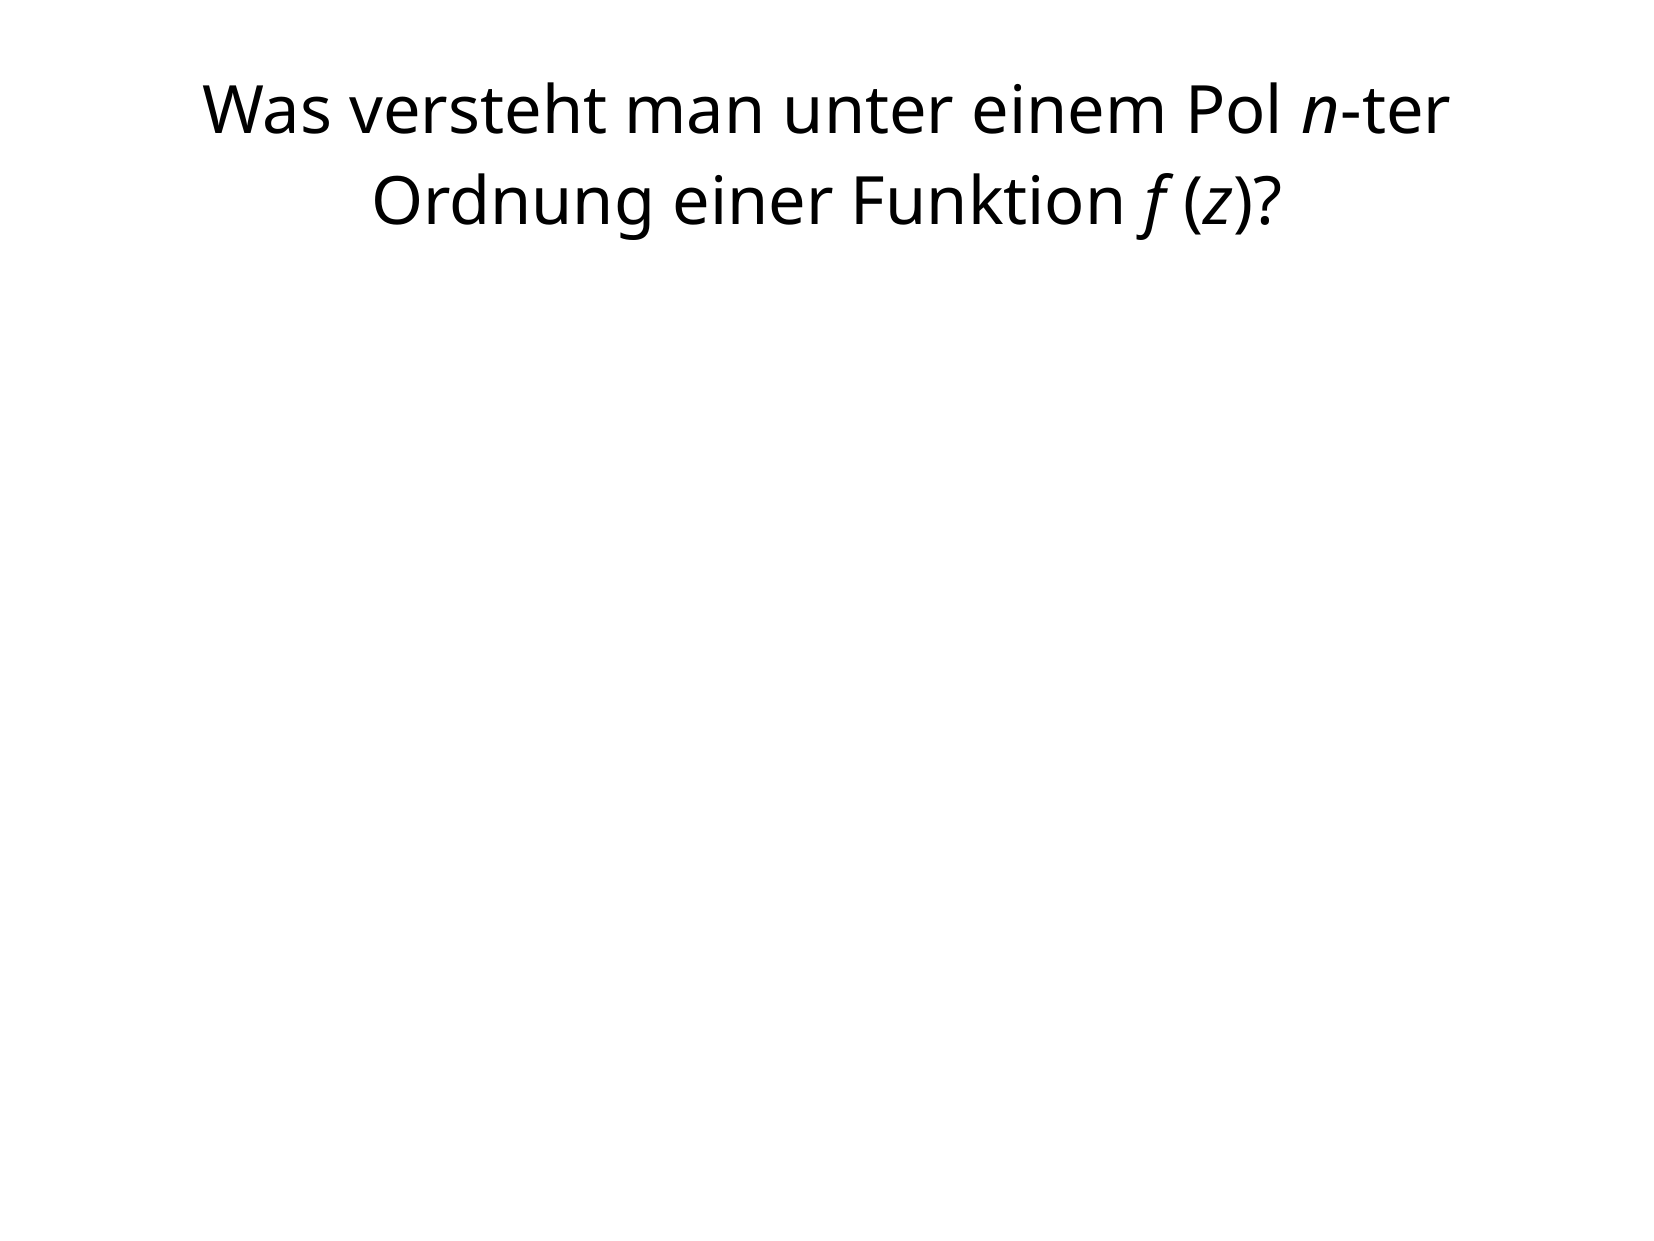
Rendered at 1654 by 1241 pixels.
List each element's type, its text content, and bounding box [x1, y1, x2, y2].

title Was versteht man unter einem Pol n-ter Ordnung einer Funktion f (z)? [82, 49, 1571, 257]
